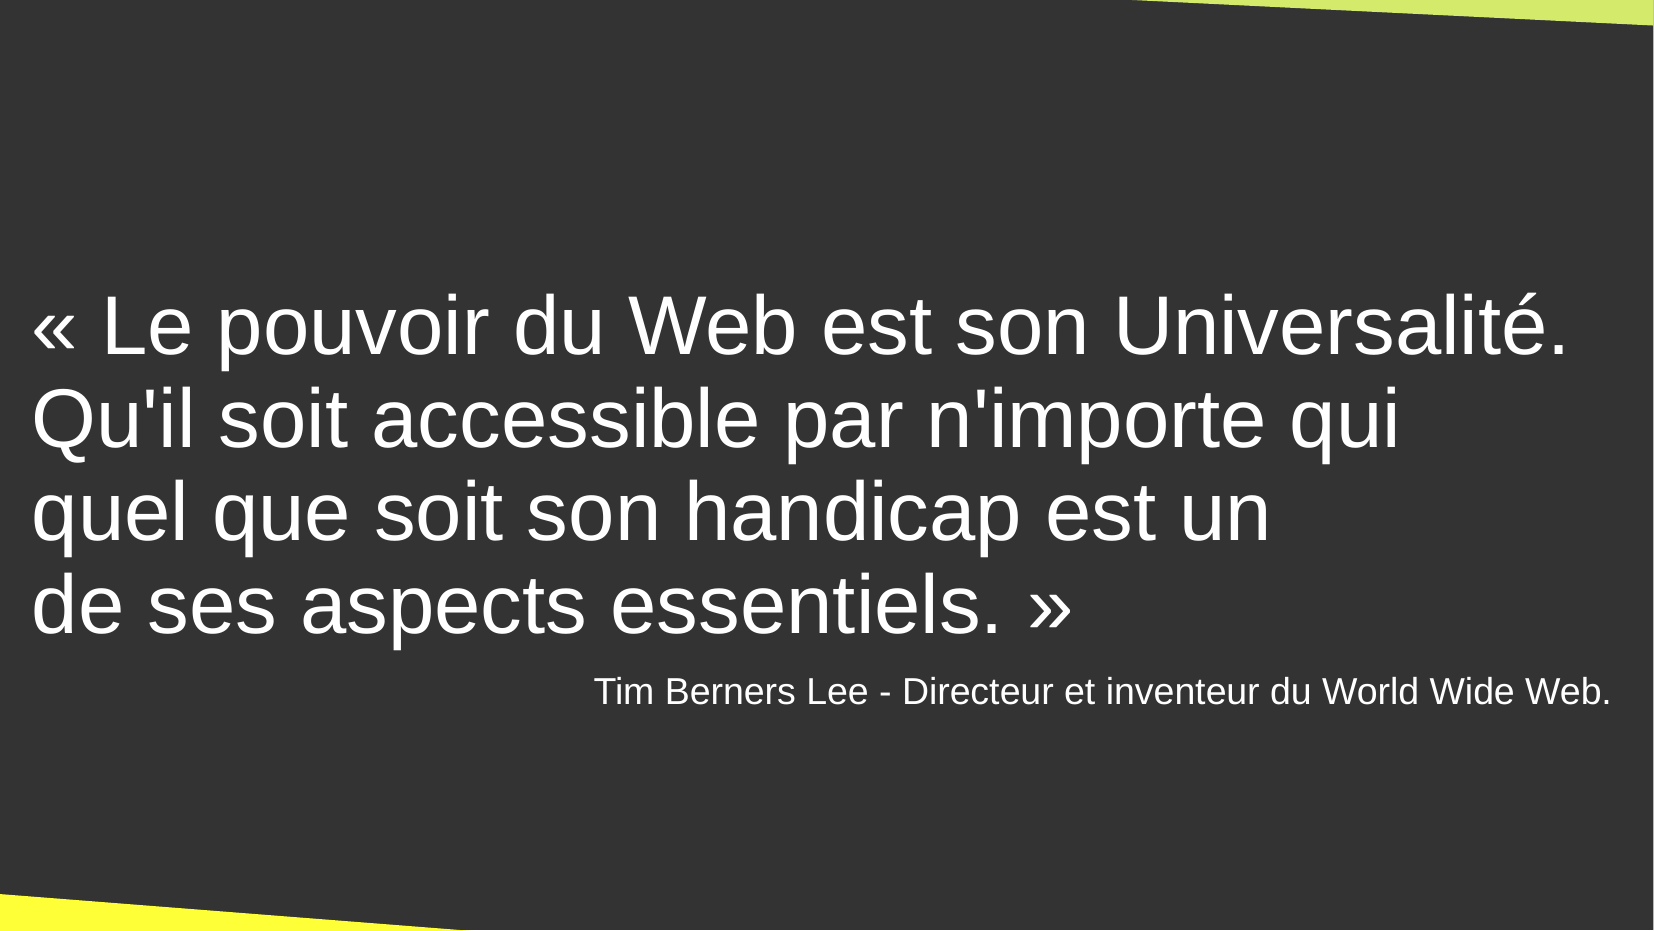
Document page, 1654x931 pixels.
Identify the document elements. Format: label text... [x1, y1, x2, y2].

text_box Tim Berners Lee - Directeur et inventeur du World Wide Web. [578, 662, 1628, 720]
text_box [1132, 0, 1654, 26]
text_box [0, 894, 473, 931]
title « Le pouvoir du Web est son Universalité. Qu'il soit accessible par n'importe qui quel que soit son handicap est un de ses aspects essentiels. » [31, 279, 1622, 652]
